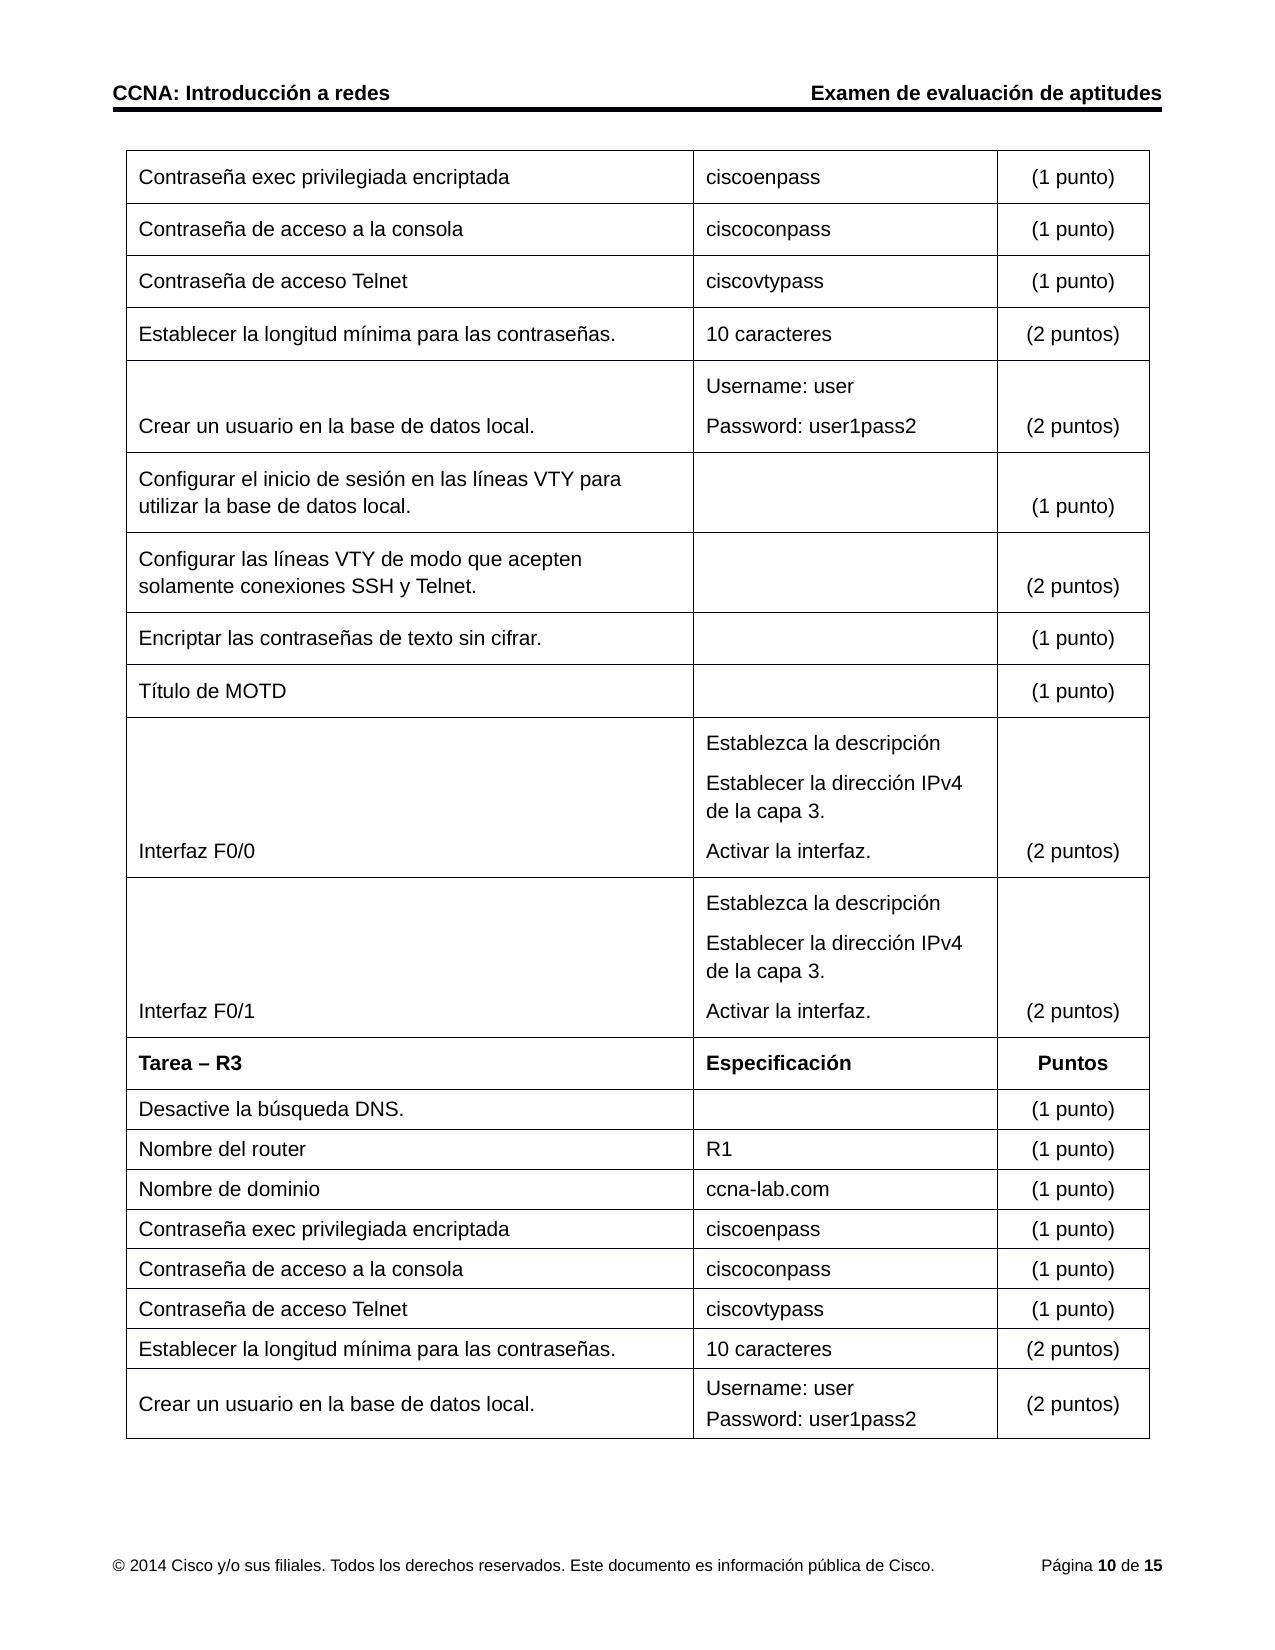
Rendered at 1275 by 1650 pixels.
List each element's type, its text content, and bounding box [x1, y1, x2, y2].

table_cell Especificación [694, 1038, 997, 1089]
table_cell Nombre del router [127, 1130, 693, 1168]
table_cell [694, 533, 997, 612]
table_cell Crear un usuario en la base de datos local. [127, 361, 693, 452]
table_cell (1 punto) [998, 665, 1149, 717]
table_cell ciscoenpass [694, 151, 997, 202]
table_cell Crear un usuario en la base de datos local. [127, 1369, 693, 1438]
table_cell Interfaz F0/0 [127, 718, 693, 876]
table_cell Establecer la longitud mínima para las contraseñas. [127, 1329, 693, 1368]
table_cell [694, 1090, 997, 1129]
table_cell Contraseña exec privilegiada encriptada [127, 151, 693, 202]
table_cell Interfaz F0/1 [127, 878, 693, 1036]
table_cell Tarea – R3 [127, 1038, 693, 1089]
table_cell (2 puntos) [998, 718, 1149, 876]
table_cell [694, 453, 997, 532]
table_cell Username: user Password: user1pass2 [694, 1369, 997, 1438]
table_cell R1 [694, 1130, 997, 1168]
table_cell (2 puntos) [998, 533, 1149, 612]
table_cell Configurar el inicio de sesión en las líneas VTY para utilizar la base de datos local. [127, 453, 693, 532]
table_cell ccna-lab.com [694, 1170, 997, 1208]
table_cell [694, 613, 997, 664]
table_cell (1 punto) [998, 1249, 1149, 1288]
table_cell 10 caracteres [694, 308, 997, 359]
table_cell (2 puntos) [998, 1369, 1149, 1438]
table_cell Contraseña de acceso a la consola [127, 204, 693, 255]
table_cell Contraseña exec privilegiada encriptada [127, 1210, 693, 1248]
table_cell Username: user Password: user1pass2 [694, 361, 997, 452]
table_cell (1 punto) [998, 256, 1149, 307]
table_cell ciscovtypass [694, 256, 997, 307]
table_cell ciscoconpass [694, 204, 997, 255]
table_cell (1 punto) [998, 1289, 1149, 1328]
table_cell Contraseña de acceso a la consola [127, 1249, 693, 1288]
table_cell Título de MOTD [127, 665, 693, 717]
table_cell (2 puntos) [998, 361, 1149, 452]
table_cell (2 puntos) [998, 878, 1149, 1036]
table_cell 10 caracteres [694, 1329, 997, 1368]
table_cell Establezca la descripción Establecer la dirección IPv4 de la capa 3. Activar la interfaz. [694, 718, 997, 876]
table_cell (1 punto) [998, 453, 1149, 532]
table_cell (1 punto) [998, 1210, 1149, 1248]
table_cell Puntos [998, 1038, 1149, 1089]
table_cell (1 punto) [998, 1090, 1149, 1129]
table_cell Nombre de dominio [127, 1170, 693, 1208]
table_cell Configurar las líneas VTY de modo que acepten solamente conexiones SSH y Telnet. [127, 533, 693, 612]
table_cell (1 punto) [998, 151, 1149, 202]
table_cell ciscovtypass [694, 1289, 997, 1328]
table_cell (2 puntos) [998, 308, 1149, 359]
table_cell (1 punto) [998, 204, 1149, 255]
table_cell Establezca la descripción Establecer la dirección IPv4 de la capa 3. Activar la interfaz. [694, 878, 997, 1036]
table_cell ciscoenpass [694, 1210, 997, 1248]
table_cell (1 punto) [998, 1170, 1149, 1208]
table_cell Contraseña de acceso Telnet [127, 1289, 693, 1328]
table_cell (1 punto) [998, 1130, 1149, 1168]
table_cell (1 punto) [998, 613, 1149, 664]
table_cell Establecer la longitud mínima para las contraseñas. [127, 308, 693, 359]
table_cell Desactive la búsqueda DNS. [127, 1090, 693, 1129]
table_cell (2 puntos) [998, 1329, 1149, 1368]
table_cell [694, 665, 997, 717]
table_cell Encriptar las contraseñas de texto sin cifrar. [127, 613, 693, 664]
table_cell ciscoconpass [694, 1249, 997, 1288]
table_cell Contraseña de acceso Telnet [127, 256, 693, 307]
